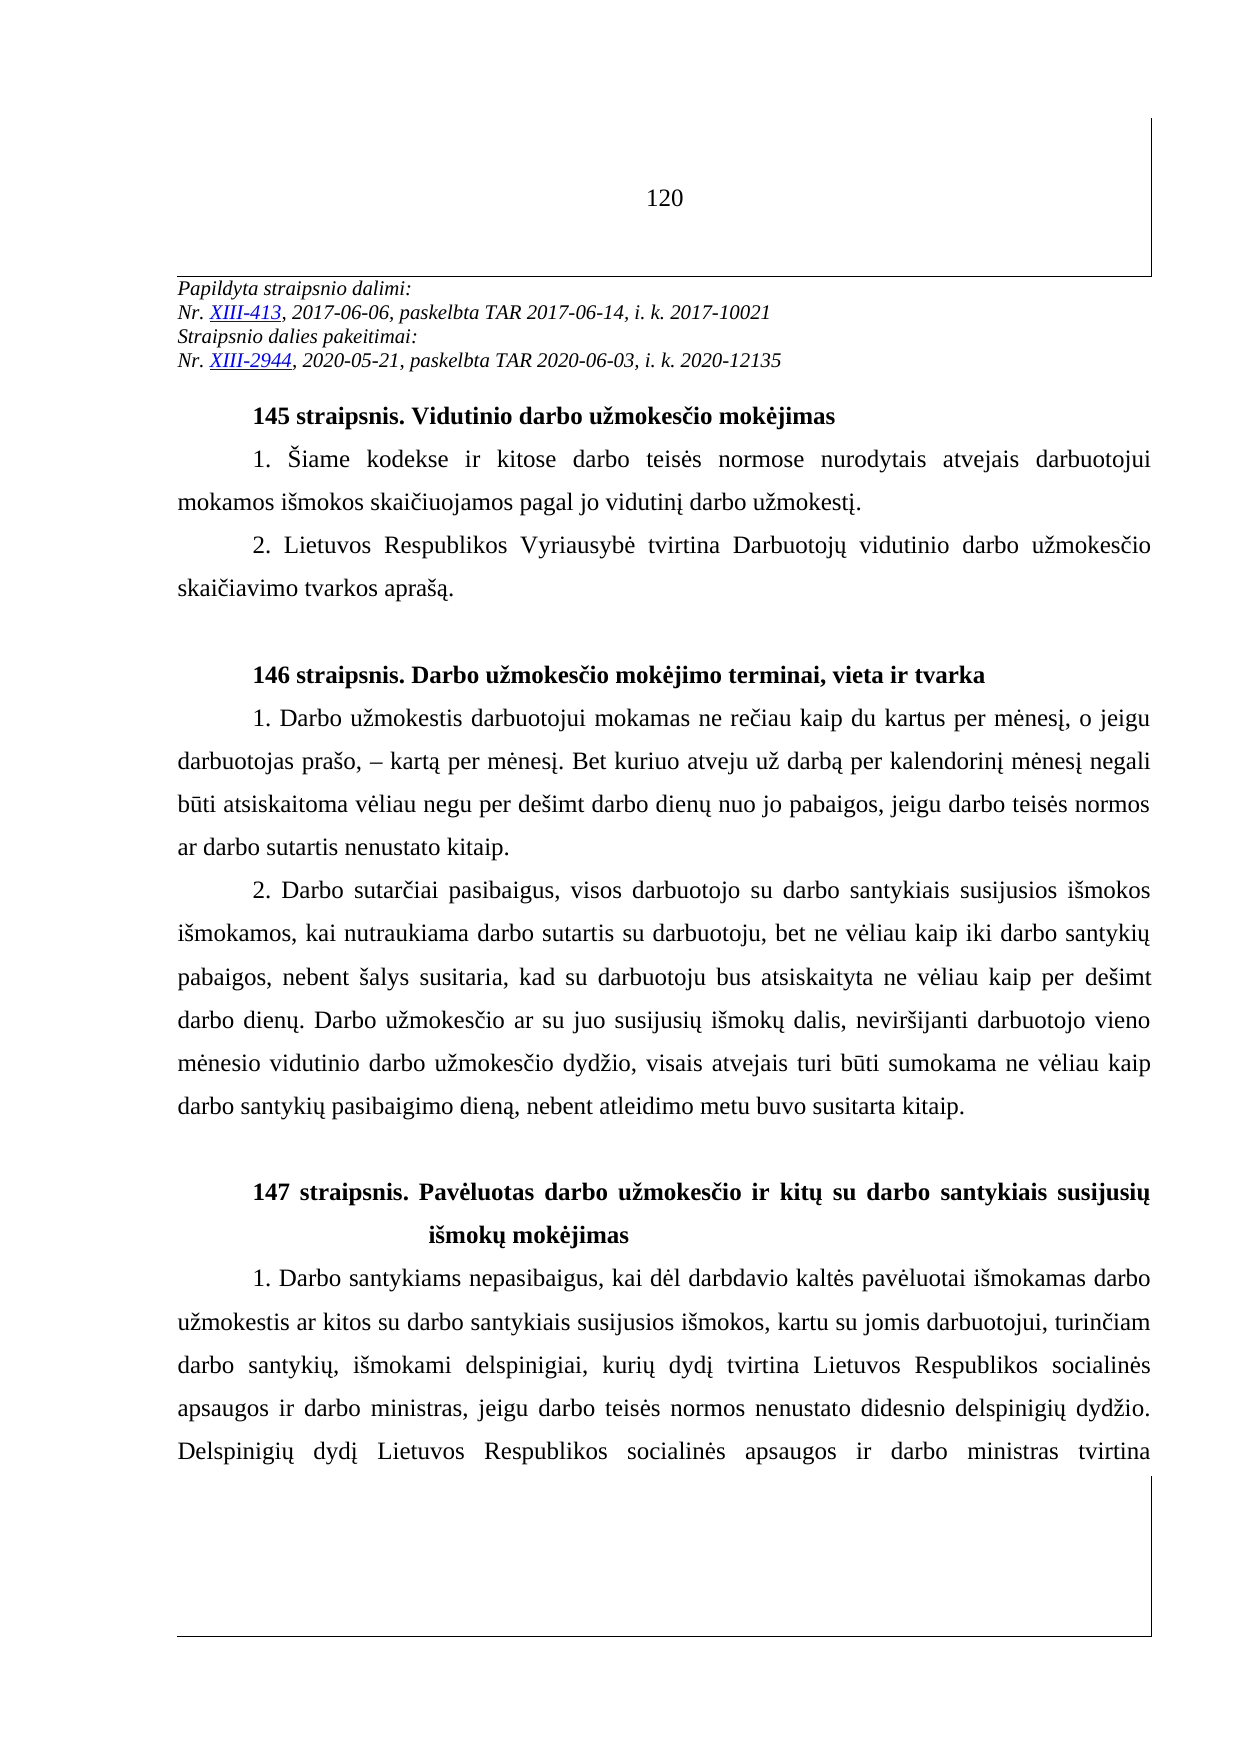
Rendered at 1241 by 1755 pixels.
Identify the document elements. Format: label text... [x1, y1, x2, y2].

text 1. Darbo santykiams nepasibaigus, kai dėl darbdavio kaltės pavėluotai išmokamas darbo užmokestis ar kitos su darbo santykiais susijusios išmokos, kartu su jomis darbuotojui, turinčiam darbo santykių, išmokami delspinigiai, kurių dydį tvirtina Lietuvos Respublikos socialinės apsaugos ir darbo ministras, jeigu darbo teisės normos nenustato didesnio delspinigių dydžio. Delspinigių dydį Lietuvos Respublikos socialinės apsaugos ir darbo ministras tvirtina [177, 1263, 1152, 1465]
text 2. Lietuvos Respublikos Vyriausybė tvirtina Darbuotojų vidutinio darbo užmokesčio skaičiavimo tvarkos aprašą. [177, 530, 1152, 602]
subtitle 147 straipsnis. Pavėluotas darbo užmokesčio ir kitų su darbo santykiais susijusių išmokų mokėjimas [252, 1177, 1152, 1249]
subtitle 145 straipsnis. Vidutinio darbo užmokesčio mokėjimas [177, 401, 1152, 430]
text Nr. XIII-2944, 2020-05-21, paskelbta TAR 2020-06-03, i. k. 2020-12135 [177, 348, 1152, 372]
text 1. Darbo užmokestis darbuotojui mokamas ne rečiau kaip du kartus per mėnesį, o jeigu darbuotojas prašo, – kartą per mėnesį. Bet kuriuo atveju už darbą per kalendorinį mėnesį negali būti atsiskaitoma vėliau negu per dešimt darbo dienų nuo jo pabaigos, jeigu darbo teisės normos ar darbo sutartis nenustato kitaip. [177, 703, 1152, 861]
text 1. Šiame kodekse ir kitose darbo teisės normose nurodytais atvejais darbuotojui mokamos išmokos skaičiuojamos pagal jo vidutinį darbo užmokestį. [177, 444, 1152, 516]
subtitle 146 straipsnis. Darbo užmokesčio mokėjimo terminai, vieta ir tvarka [177, 660, 1152, 688]
text 2. Darbo sutarčiai pasibaigus, visos darbuotojo su darbo santykiais susijusios išmokos išmokamos, kai nutraukiama darbo sutartis su darbuotoju, bet ne vėliau kaip iki darbo santykių pabaigos, nebent šalys susitaria, kad su darbuotoju bus atsiskaityta ne vėliau kaip per dešimt darbo dienų. Darbo užmokesčio ar su juo susijusių išmokų dalis, neviršijanti darbuotojo vieno mėnesio vidutinio darbo užmokesčio dydžio, visais atvejais turi būti sumokama ne vėliau kaip darbo santykių pasibaigimo dieną, nebent atleidimo metu buvo susitarta kitaip. [177, 875, 1152, 1120]
text Straipsnio dalies pakeitimai: [177, 324, 1152, 348]
text Nr. XIII-413, 2017-06-06, paskelbta TAR 2017-06-14, i. k. 2017-10021 [177, 300, 1152, 324]
text Papildyta straipsnio dalimi: [177, 276, 1152, 300]
